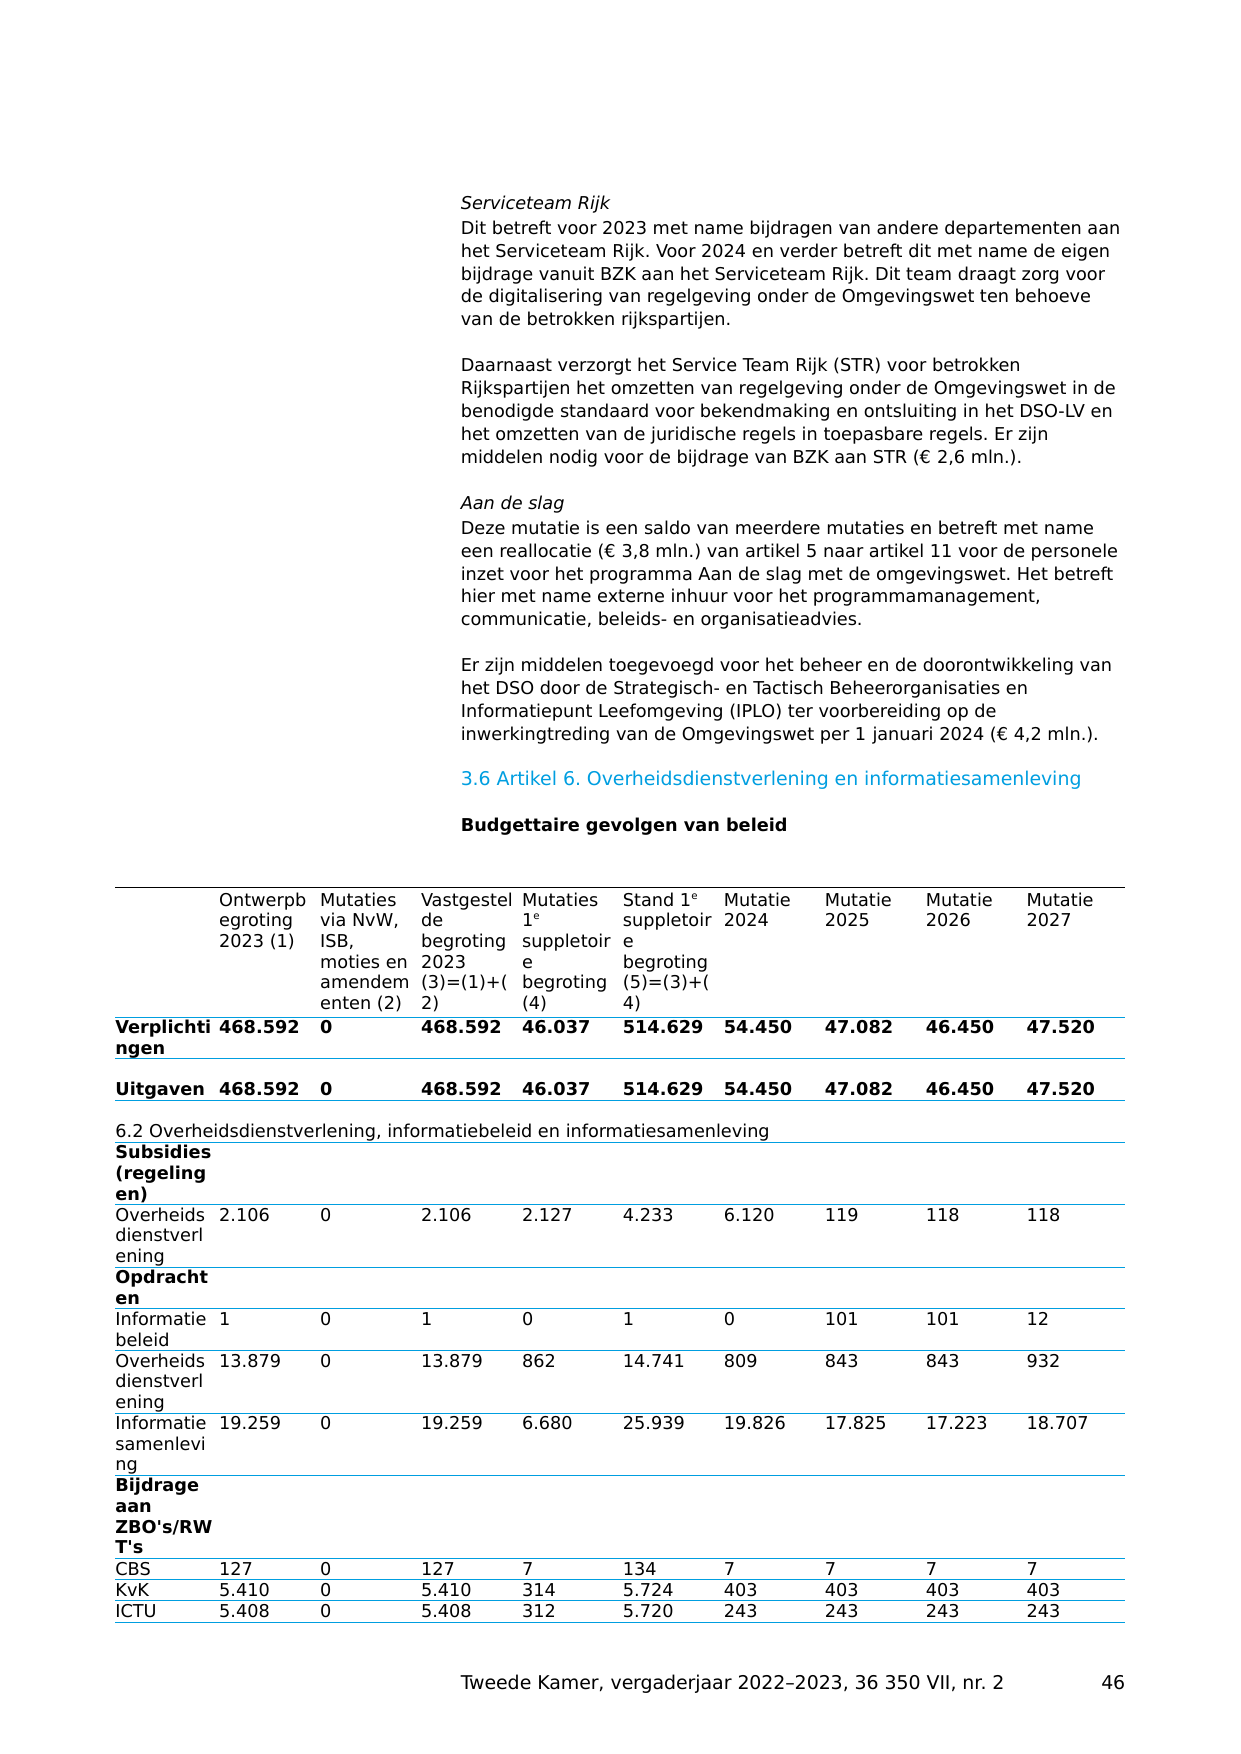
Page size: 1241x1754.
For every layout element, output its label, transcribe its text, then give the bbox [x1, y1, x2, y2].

table_cell 19.259 [418, 1414, 519, 1475]
table_cell [317, 1143, 418, 1204]
table_cell 0 [317, 1309, 418, 1350]
table_cell 101 [923, 1309, 1023, 1350]
table_cell [519, 1268, 620, 1308]
table_cell Opdrachten [115, 1268, 216, 1308]
table_cell 403 [822, 1580, 923, 1600]
table_cell Mutatie 2025 [822, 888, 923, 1016]
table_cell 134 [620, 1559, 721, 1579]
table_cell 2.127 [519, 1205, 620, 1267]
table_cell [721, 1143, 822, 1204]
table_cell [115, 888, 216, 1016]
table_cell [620, 1143, 721, 1204]
table_cell 862 [519, 1351, 620, 1412]
table_cell 514.629 [620, 1079, 721, 1100]
table_cell [721, 1101, 822, 1121]
table_cell 19.259 [216, 1414, 317, 1475]
table_cell [519, 1476, 620, 1558]
table_cell 468.592 [216, 1079, 317, 1100]
table_cell [923, 1268, 1023, 1308]
table_cell [418, 1101, 519, 1121]
table_cell [721, 1476, 822, 1558]
table_cell 25.939 [620, 1414, 721, 1475]
table_cell 5.408 [216, 1601, 317, 1621]
table_cell 54.450 [721, 1018, 822, 1058]
table_cell [418, 1143, 519, 1204]
table_cell [418, 1268, 519, 1308]
table_cell [216, 1268, 317, 1308]
table_cell 127 [216, 1559, 317, 1579]
table_cell [721, 1268, 822, 1308]
table_cell 17.223 [923, 1414, 1023, 1475]
table_cell 5.410 [418, 1580, 519, 1600]
table_cell 843 [822, 1351, 923, 1412]
table_cell 403 [923, 1580, 1023, 1600]
table_cell 7 [519, 1559, 620, 1579]
text Daarnaast verzorgt het Service Team Rijk (STR) voor betrokken Rijkspartijen het omzetten van regelgeving onder de Omgevingswet in de benodigde standaard voor bekendmaking en ontsluiting in het DSO-LV en het omzetten van de juridische regels in toepasbare regels. Er zijn middelen nodig voor de bijdrage van BZK aan STR (€ 2,6 mln.). [461, 353, 1125, 468]
table_cell 0 [317, 1205, 418, 1267]
table_cell [1024, 1101, 1125, 1121]
table_cell Mutaties 1e suppletoire begroting (4) [519, 888, 620, 1016]
table_cell [923, 1059, 1023, 1079]
table_cell 118 [1024, 1205, 1125, 1267]
table_cell 12 [1024, 1309, 1125, 1350]
table_cell [620, 1059, 721, 1079]
table_cell [923, 1101, 1023, 1121]
table_cell 0 [317, 1018, 418, 1058]
table_cell CBS [115, 1559, 216, 1579]
table_cell 243 [721, 1601, 822, 1621]
table_cell 46.450 [923, 1079, 1023, 1100]
table_cell 13.879 [216, 1351, 317, 1412]
table_cell [923, 1143, 1023, 1204]
table_cell 243 [923, 1601, 1023, 1621]
table_cell [317, 1059, 418, 1079]
table_cell [1024, 1268, 1125, 1308]
table_cell 7 [923, 1559, 1023, 1579]
table_cell 46.450 [923, 1018, 1023, 1058]
table_cell [115, 1059, 216, 1079]
table_cell 809 [721, 1351, 822, 1412]
table_cell [115, 1101, 216, 1121]
table_cell [317, 1101, 418, 1121]
table_cell [822, 1143, 923, 1204]
table_cell 4.233 [620, 1205, 721, 1267]
table_cell [620, 1268, 721, 1308]
table_cell 468.592 [216, 1018, 317, 1058]
table_cell 5.724 [620, 1580, 721, 1600]
table_cell 101 [822, 1309, 923, 1350]
text Serviceteam Rijk [461, 191, 1125, 214]
table_cell Vastgestelde begroting 2023 (3)=(1)+(2) [418, 888, 519, 1016]
table_header Tabel 16 Budgettaire gevolgen van beleid artikel 6 Overheidsdienstverlening en informatiesamenleving (bedragen x € 1.000) [115, 839, 1125, 886]
table_cell [923, 1476, 1023, 1558]
table_cell 5.720 [620, 1601, 721, 1621]
table_cell 7 [721, 1559, 822, 1579]
table_cell Informatiesamenleving [115, 1414, 216, 1475]
table_cell Informatiebeleid [115, 1309, 216, 1350]
table_cell 243 [1024, 1601, 1125, 1621]
table_cell 7 [1024, 1559, 1125, 1579]
table_cell [216, 1143, 317, 1204]
table_cell 19.826 [721, 1414, 822, 1475]
table_cell 127 [418, 1559, 519, 1579]
text Er zijn middelen toegevoegd voor het beheer en de doorontwikkeling van het DSO door de Strategisch- en Tactisch Beheerorganisaties en Informatiepunt Leefomgeving (IPLO) ter voorbereiding op de inwerkingtreding van de Omgevingswet per 1 januari 2024 (€ 4,2 mln.). [461, 653, 1125, 745]
table_cell 514.629 [620, 1018, 721, 1058]
table_cell 5.410 [216, 1580, 317, 1600]
text Deze mutatie is een saldo van meerdere mutaties en betreft met name een reallocatie (€ 3,8 mln.) van artikel 5 naar artikel 11 voor de personele inzet voor het programma Aan de slag met de omgevingswet. Het betreft hier met name externe inhuur voor het programmamanagement, communicatie, beleids- en organisatieadvies. [461, 516, 1125, 630]
table_cell Subsidies (regelingen) [115, 1143, 216, 1204]
table_cell 2.106 [418, 1205, 519, 1267]
table_cell [519, 1059, 620, 1079]
table_cell 0 [317, 1351, 418, 1412]
table_cell 119 [822, 1205, 923, 1267]
table_cell Mutatie 2024 [721, 888, 822, 1016]
text Aan de slag [461, 491, 1125, 514]
table_cell 46.037 [519, 1079, 620, 1100]
table_cell 2.106 [216, 1205, 317, 1267]
table_cell [216, 1101, 317, 1121]
table_cell 932 [1024, 1351, 1125, 1412]
table_cell 312 [519, 1601, 620, 1621]
table_cell 6.680 [519, 1414, 620, 1475]
table_cell Stand 1e suppletoire begroting (5)=(3)+(4) [620, 888, 721, 1016]
table_cell 403 [721, 1580, 822, 1600]
table_cell Mutatie 2026 [923, 888, 1023, 1016]
table_cell [519, 1101, 620, 1121]
table_cell Overheidsdienstverlening [115, 1351, 216, 1412]
table_cell 1 [418, 1309, 519, 1350]
table_cell [418, 1476, 519, 1558]
table_cell Ontwerpbegroting 2023 (1) [216, 888, 317, 1016]
table_cell 1 [216, 1309, 317, 1350]
table_cell 843 [923, 1351, 1023, 1412]
table_cell [620, 1476, 721, 1558]
text Budgettaire gevolgen van beleid [461, 813, 1125, 836]
table_cell 0 [317, 1079, 418, 1100]
table_cell 403 [1024, 1580, 1125, 1600]
table_cell 54.450 [721, 1079, 822, 1100]
table_cell Overheidsdienstverlening [115, 1205, 216, 1267]
table_cell [822, 1268, 923, 1308]
table_cell 1 [620, 1309, 721, 1350]
table_cell [519, 1143, 620, 1204]
table_cell 118 [923, 1205, 1023, 1267]
table_cell Verplichtingen [115, 1018, 216, 1058]
title 3.6 Artikel 6. Overheidsdienstverlening en informatiesamenleving [461, 768, 1125, 790]
table_cell 0 [721, 1309, 822, 1350]
table_cell [1024, 1476, 1125, 1558]
table_cell [822, 1059, 923, 1079]
table_cell 314 [519, 1580, 620, 1600]
table_cell 7 [822, 1559, 923, 1579]
table_cell [317, 1268, 418, 1308]
table_cell [721, 1059, 822, 1079]
table_cell [418, 1059, 519, 1079]
table_cell 13.879 [418, 1351, 519, 1412]
table_cell 14.741 [620, 1351, 721, 1412]
table_cell Bijdrage aan ZBO's/RWT's [115, 1476, 216, 1558]
table_cell 47.520 [1024, 1079, 1125, 1100]
table_cell [317, 1476, 418, 1558]
table_cell 0 [317, 1601, 418, 1621]
table_cell [1024, 1143, 1125, 1204]
text Dit betreft voor 2023 met name bijdragen van andere departementen aan het Serviceteam Rijk. Voor 2024 en verder betreft dit met name de eigen bijdrage vanuit BZK aan het Serviceteam Rijk. Dit team draagt zorg voor de digitalisering van regelgeving onder de Omgevingswet ten behoeve van de betrokken rijkspartijen. [461, 216, 1125, 330]
table_cell Uitgaven [115, 1079, 216, 1100]
table_cell 5.408 [418, 1601, 519, 1621]
table_cell [822, 1101, 923, 1121]
table_cell [1024, 1059, 1125, 1079]
table_cell 468.592 [418, 1018, 519, 1058]
table_cell [620, 1101, 721, 1121]
table_cell 0 [317, 1580, 418, 1600]
table_cell 6.2 Overheidsdienstverlening, informatiebeleid en informatiesamenleving [115, 1121, 1125, 1142]
table_cell [216, 1059, 317, 1079]
table_cell 47.520 [1024, 1018, 1125, 1058]
table_cell Mutaties via NvW, ISB, moties en amendementen (2) [317, 888, 418, 1016]
table_cell [822, 1476, 923, 1558]
table_cell 0 [519, 1309, 620, 1350]
table_cell 243 [822, 1601, 923, 1621]
table_cell 468.592 [418, 1079, 519, 1100]
table_cell Mutatie 2027 [1024, 888, 1125, 1016]
table_cell 0 [317, 1414, 418, 1475]
table_cell [216, 1476, 317, 1558]
table_cell ICTU [115, 1601, 216, 1621]
table_cell 0 [317, 1559, 418, 1579]
table_cell 47.082 [822, 1079, 923, 1100]
table_cell 17.825 [822, 1414, 923, 1475]
table_cell KvK [115, 1580, 216, 1600]
table_cell 6.120 [721, 1205, 822, 1267]
table_cell 46.037 [519, 1018, 620, 1058]
table_cell 18.707 [1024, 1414, 1125, 1475]
table_cell 47.082 [822, 1018, 923, 1058]
